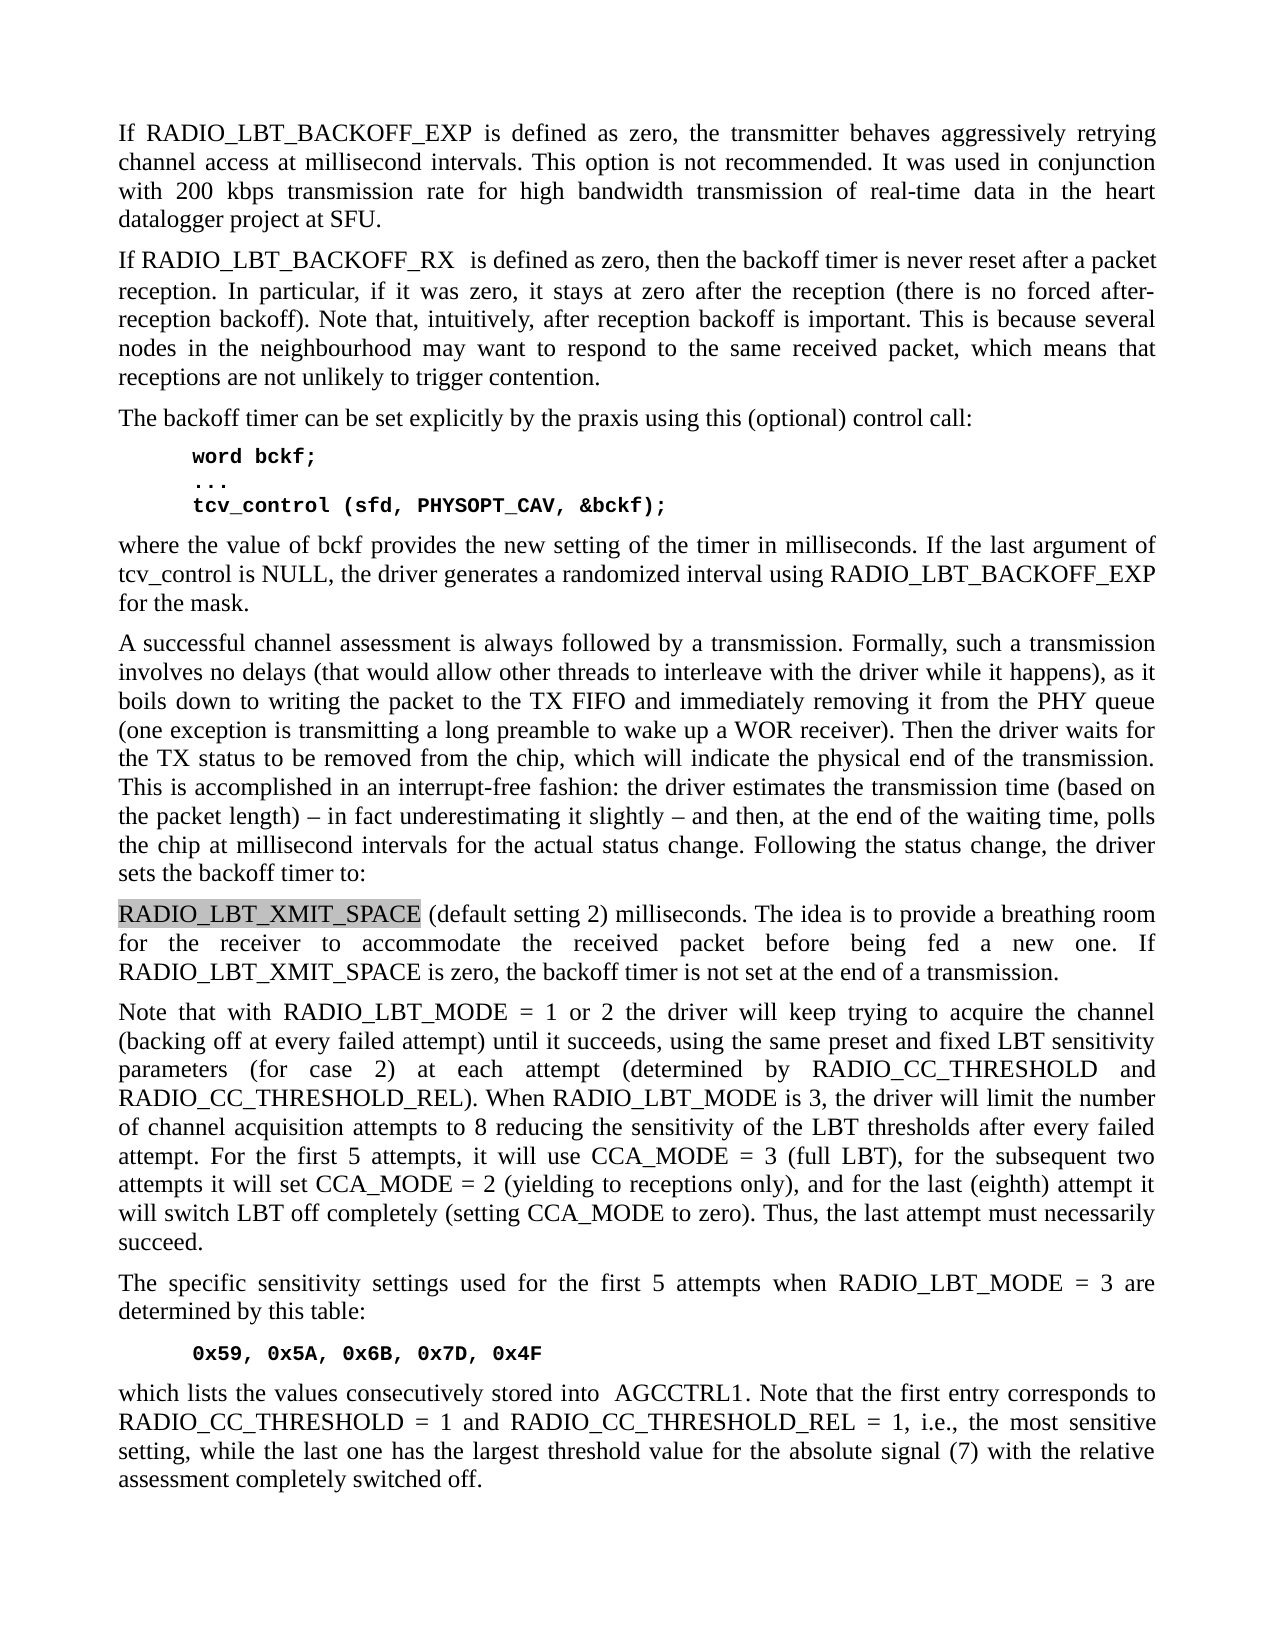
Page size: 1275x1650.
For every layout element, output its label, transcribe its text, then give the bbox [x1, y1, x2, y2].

text A successful channel assessment is always followed by a transmission. Formally, such a transmission involves no delays (that would allow other threads to interleave with the driver while it happens), as it boils down to writing the packet to the TX FIFO and immediately removing it from the PHY queue (one exception is transmitting a long preamble to wake up a WOR receiver). Then the driver waits for the TX status to be removed from the chip, which will indicate the physical end of the transmission. This is accomplished in an interrupt-free fashion: the driver estimates the transmission time (based on the packet length) – in fact underestimating it slightly – and then, at the end of the waiting time, polls the chip at millisecond intervals for the actual status change. Following the status change, the driver sets the backoff timer to: [118, 628, 1157, 887]
text tcv_control (sfd, PHYSOPT_CAV, &bckf); [118, 495, 1157, 519]
text If RADIO_LBT_BACKOFF_RX is defined as zero, then the backoff timer is never reset after a packet reception. In particular, if it was zero, it stays at zero after the reception (there is no forced after-reception backoff). Note that, intuitively, after reception backoff is important. This is because several nodes in the neighbourhood may want to respond to the same received packet, which means that receptions are not unlikely to trigger contention. [118, 245, 1157, 391]
text ... [118, 471, 1157, 495]
text where the value of bckf provides the new setting of the timer in milliseconds. If the last argument of tcv_control is NULL, the driver generates a randomized interval using RADIO_LBT_BACKOFF_EXP for the mask. [118, 531, 1157, 617]
text RADIO_LBT_XMIT_SPACE (default setting 2) milliseconds. The idea is to provide a breathing room for the receiver to accommodate the received packet before being fed a new one. If RADIO_LBT_XMIT_SPACE is zero, the backoff timer is not set at the end of a transmission. [118, 899, 1157, 985]
text The backoff timer can be set explicitly by the praxis using this (optional) control call: [118, 403, 1157, 431]
text The specific sensitivity settings used for the first 5 attempts when RADIO_LBT_MODE = 3 are determined by this table: [118, 1268, 1157, 1325]
text 0x59, 0x5A, 0x6B, 0x7D, 0x4F [118, 1337, 1157, 1366]
text word bckf; [118, 443, 1157, 471]
text Note that with RADIO_LBT_MODE = 1 or 2 the driver will keep trying to acquire the channel (backing off at every failed attempt) until it succeeds, using the same preset and fixed LBT sensitivity parameters (for case 2) at each attempt (determined by RADIO_CC_THRESHOLD and RADIO_CC_THRESHOLD_REL). When RADIO_LBT_MODE is 3, the driver will limit the number of channel acquisition attempts to 8 reducing the sensitivity of the LBT thresholds after every failed attempt. For the first 5 attempts, it will use CCA_MODE = 3 (full LBT), for the subsequent two attempts it will set CCA_MODE = 2 (yielding to receptions only), and for the last (eighth) attempt it will switch LBT off completely (setting CCA_MODE to zero). Thus, the last attempt must necessarily succeed. [118, 997, 1157, 1256]
text If RADIO_LBT_BACKOFF_EXP is defined as zero, the transmitter behaves aggressively retrying channel access at millisecond intervals. This option is not recommended. It was used in conjunction with 200 kbps transmission rate for high bandwidth transmission of real-time data in the heart datalogger project at SFU. [118, 118, 1157, 233]
text which lists the values consecutively stored into AGCCTRL1. Note that the first entry corresponds to RADIO_CC_THRESHOLD = 1 and RADIO_CC_THRESHOLD_REL = 1, i.e., the most sensitive setting, while the last one has the largest threshold value for the absolute signal (7) with the relative assessment completely switched off. [118, 1378, 1157, 1493]
